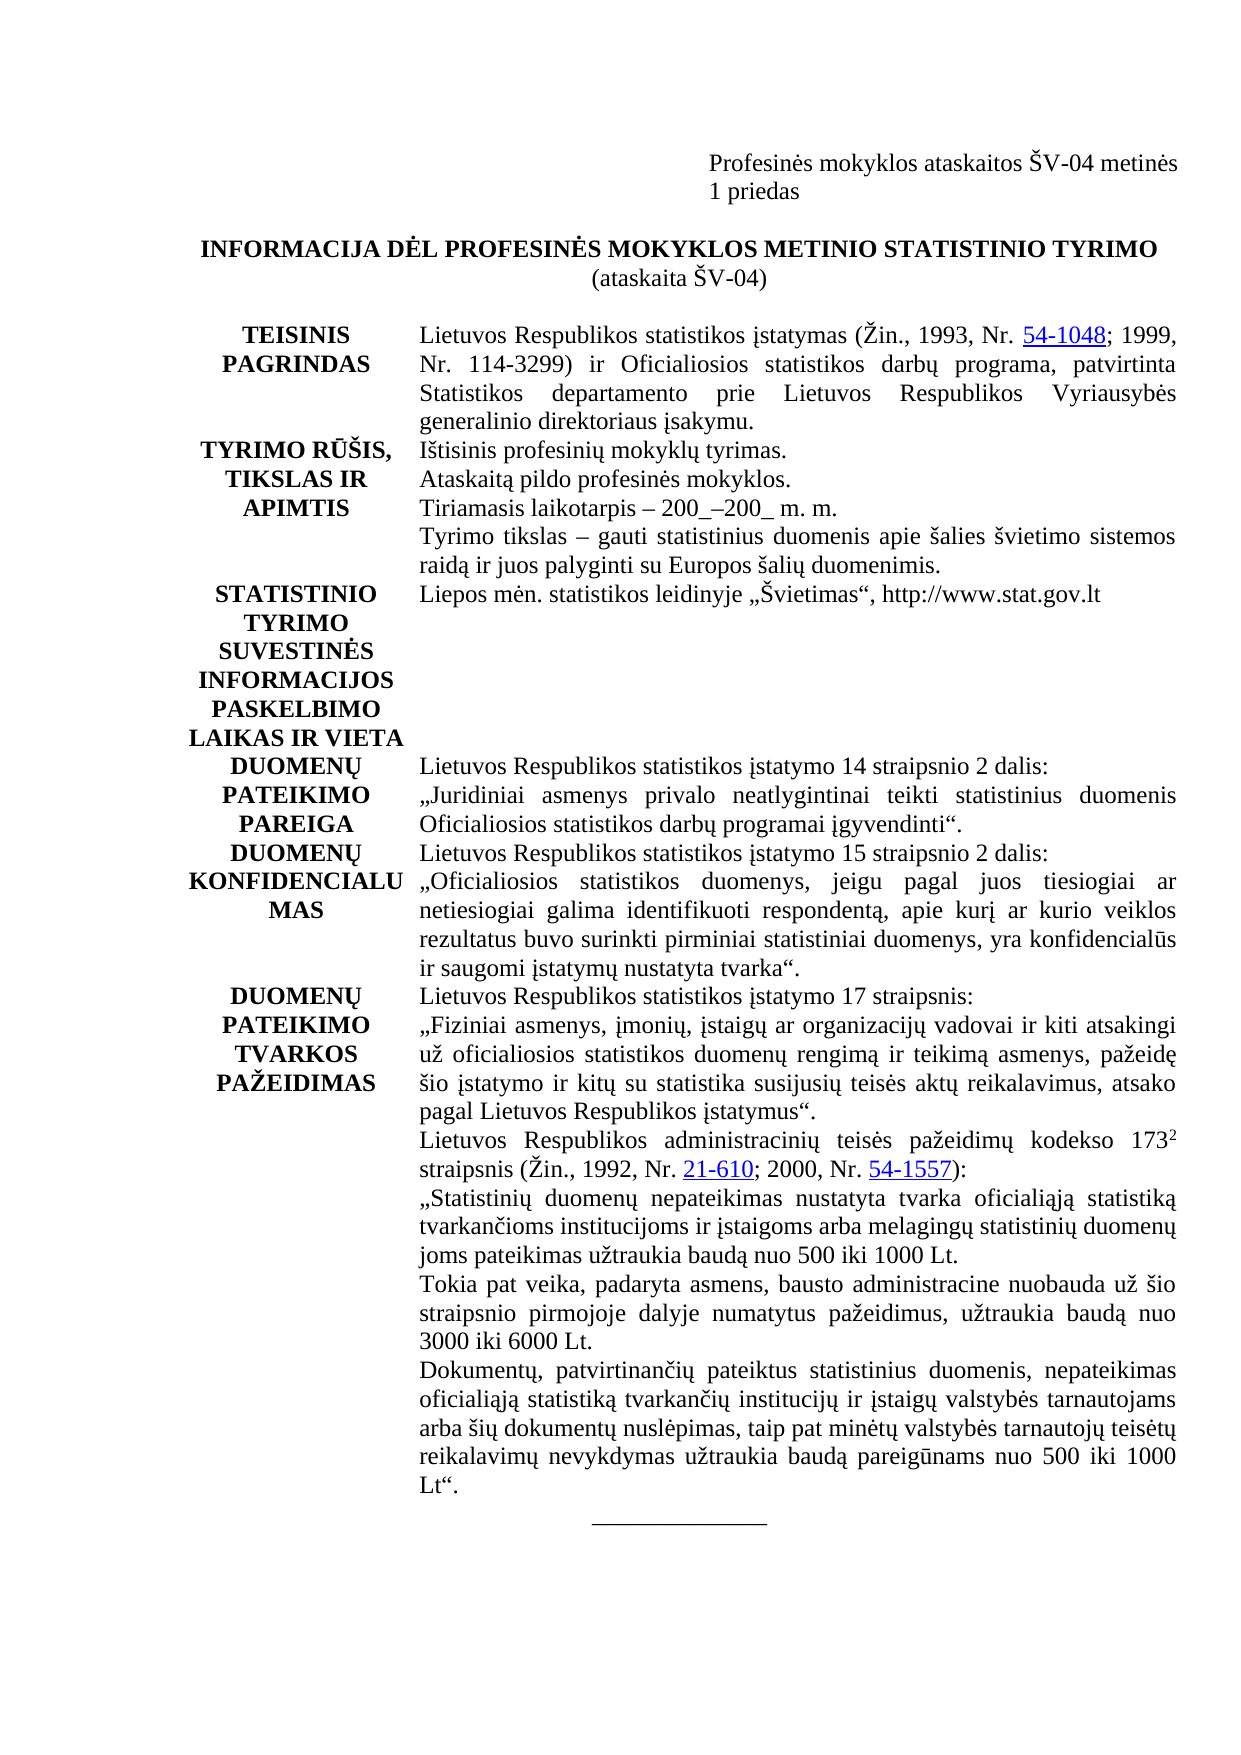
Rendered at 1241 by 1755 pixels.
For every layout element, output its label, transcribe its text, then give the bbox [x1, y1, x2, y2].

text (ataskaita ŠV-04) [177, 263, 1181, 291]
text INFORMACIJA DĖL PROFESINĖS MOKYKLOS METINIO STATISTINIO TYRIMO [177, 234, 1181, 263]
text ______________ [177, 1499, 1181, 1528]
table_cell Liepos mėn. statistikos leidinyje „Švietimas“, http://www.stat.gov.lt [415, 579, 1181, 751]
table_header TEISINIS PAGRINDAS [177, 320, 415, 435]
table_cell DUOMENŲ PATEIKIMO TVARKOS PAŽEIDIMAS [177, 981, 415, 1499]
table_cell DUOMENŲ KONFIDENCIALUMAS [177, 838, 415, 981]
text Profesinės mokyklos ataskaitos ŠV-04 metinės [177, 148, 1181, 176]
text 1 priedas [177, 176, 1181, 205]
table_cell TYRIMO RŪŠIS, TIKSLAS IR APIMTIS [177, 435, 415, 579]
